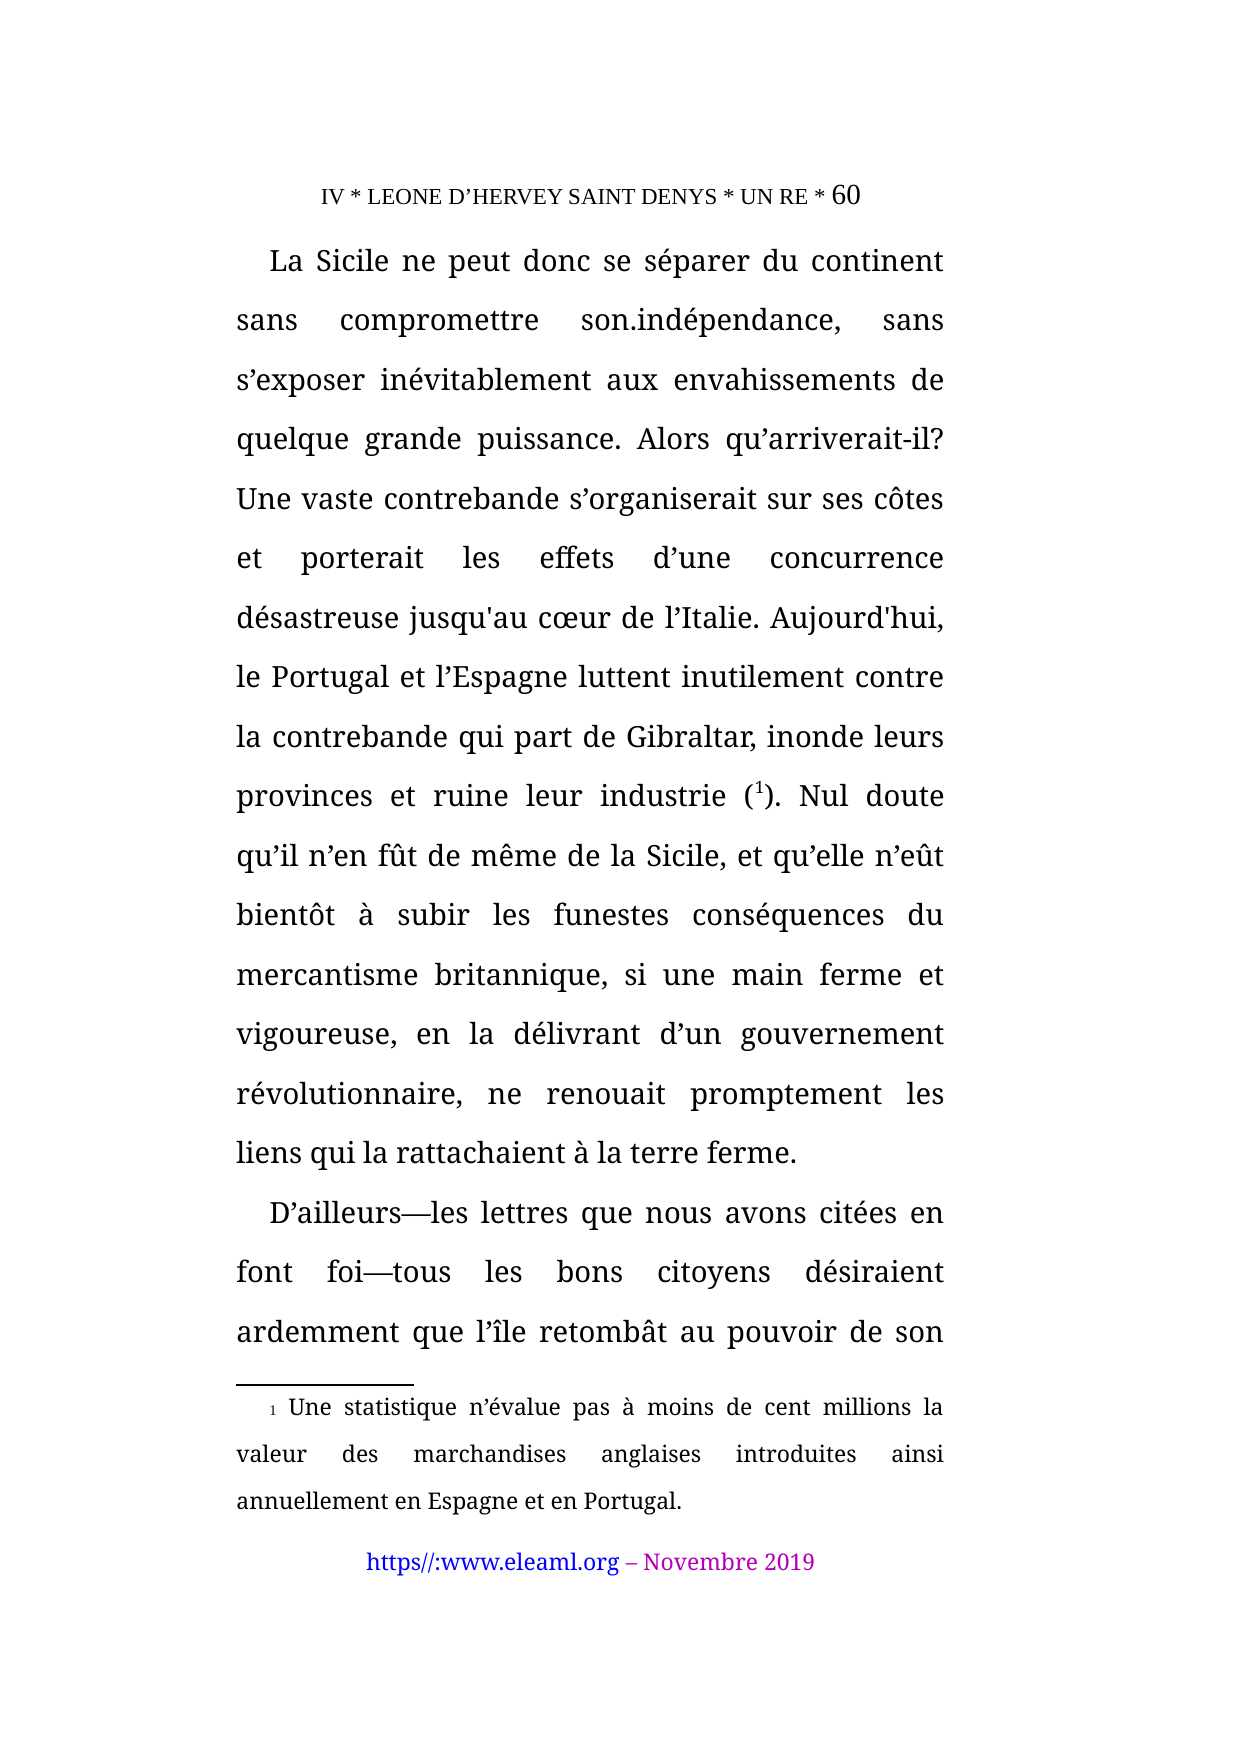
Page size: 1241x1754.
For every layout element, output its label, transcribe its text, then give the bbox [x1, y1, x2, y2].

text D’ailleurs—les lettres que nous avons citées en font foi—tous les bons citoyens désiraient ardemment que l’île retombât au pouvoir de son [236, 1192, 945, 1351]
text La Sicile ne peut donc se séparer du continent sans compromettre son.indépendance, sans s’exposer inévitablement aux envahissements de quelque grande puissance. Alors qu’arriverait-il? Une vaste contrebande s’organiserait sur ses côtes et porterait les effets d’une concurrence désastreuse jusqu'au cœur de l’Italie. Aujourd'hui, le Portugal et l’Espagne luttent inutilement contre la contrebande qui part de Gibraltar, inonde leurs provinces et ruine leur industrie (). Nul doute qu’il n’en fût de même de la Sicile, et qu’elle n’eût bientôt à subir les funestes conséquences du mercantisme britannique, si une main ferme et vigoureuse, en la délivrant d’un gouvernement révolutionnaire, ne renouait promptement les liens qui la rattachaient à la terre ferme. [236, 240, 945, 1172]
text Une statistique n’évalue pas à moins de cent millions la valeur des marchandises anglaises introduites ainsi annuellement en Espagne et en Portugal. [236, 1391, 945, 1516]
